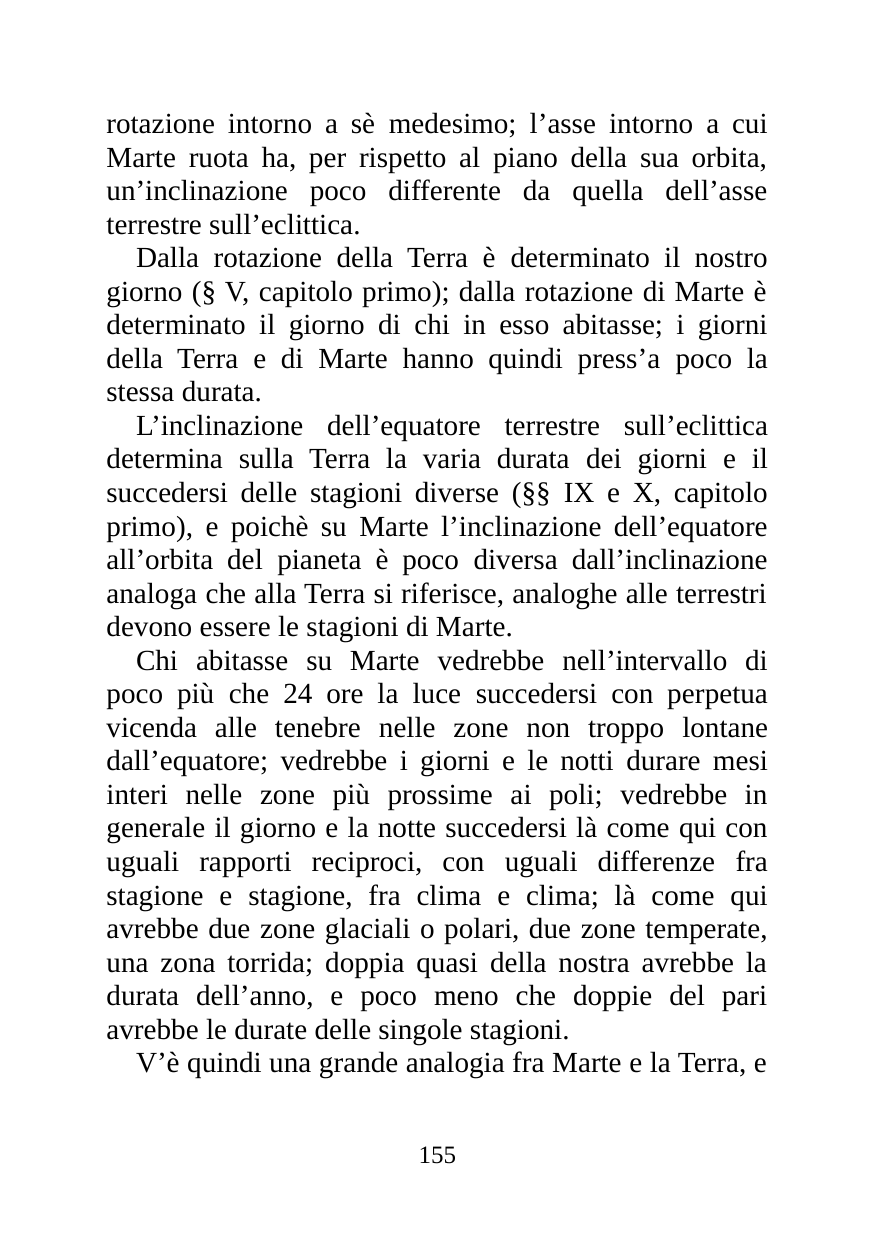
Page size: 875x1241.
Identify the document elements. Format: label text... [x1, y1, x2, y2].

text rotazione intorno a sè medesimo; l’asse intorno a cui Marte ruota ha, per rispetto al piano della sua orbita, un’inclinazione poco differente da quella dell’asse terrestre sull’eclittica. [106, 106, 768, 240]
text V’è quindi una grande analogia fra Marte e la Terra, e [106, 1045, 768, 1079]
text Chi abitasse su Marte vedrebbe nell’intervallo di poco più che 24 ore la luce succedersi con perpetua vicenda alle tenebre nelle zone non troppo lontane dall’equatore; vedrebbe i giorni e le notti durare mesi interi nelle zone più prossime ai poli; vedrebbe in generale il giorno e la notte succedersi là come qui con uguali rapporti reciproci, con uguali differenze fra stagione e stagione, fra clima e clima; là come qui avrebbe due zone glaciali o polari, due zone temperate, una zona torrida; doppia quasi della nostra avrebbe la durata dell’anno, e poco meno che doppie del pari avrebbe le durate delle singole stagioni. [106, 643, 768, 1045]
text Dalla rotazione della Terra è determinato il nostro giorno (§ V, capitolo primo); dalla rotazione di Marte è determinato il giorno di chi in esso abitasse; i giorni della Terra e di Marte hanno quindi press’a poco la stessa durata. [106, 240, 768, 408]
text L’inclinazione dell’equatore terrestre sull’eclittica determina sulla Terra la varia durata dei giorni e il succedersi delle stagioni diverse (§§ IX e X, capitolo primo), e poichè su Marte l’inclinazione dell’equatore all’orbita del pianeta è poco diversa dall’inclinazione analoga che alla Terra si riferisce, analoghe alle terrestri devono essere le stagioni di Marte. [106, 408, 768, 643]
